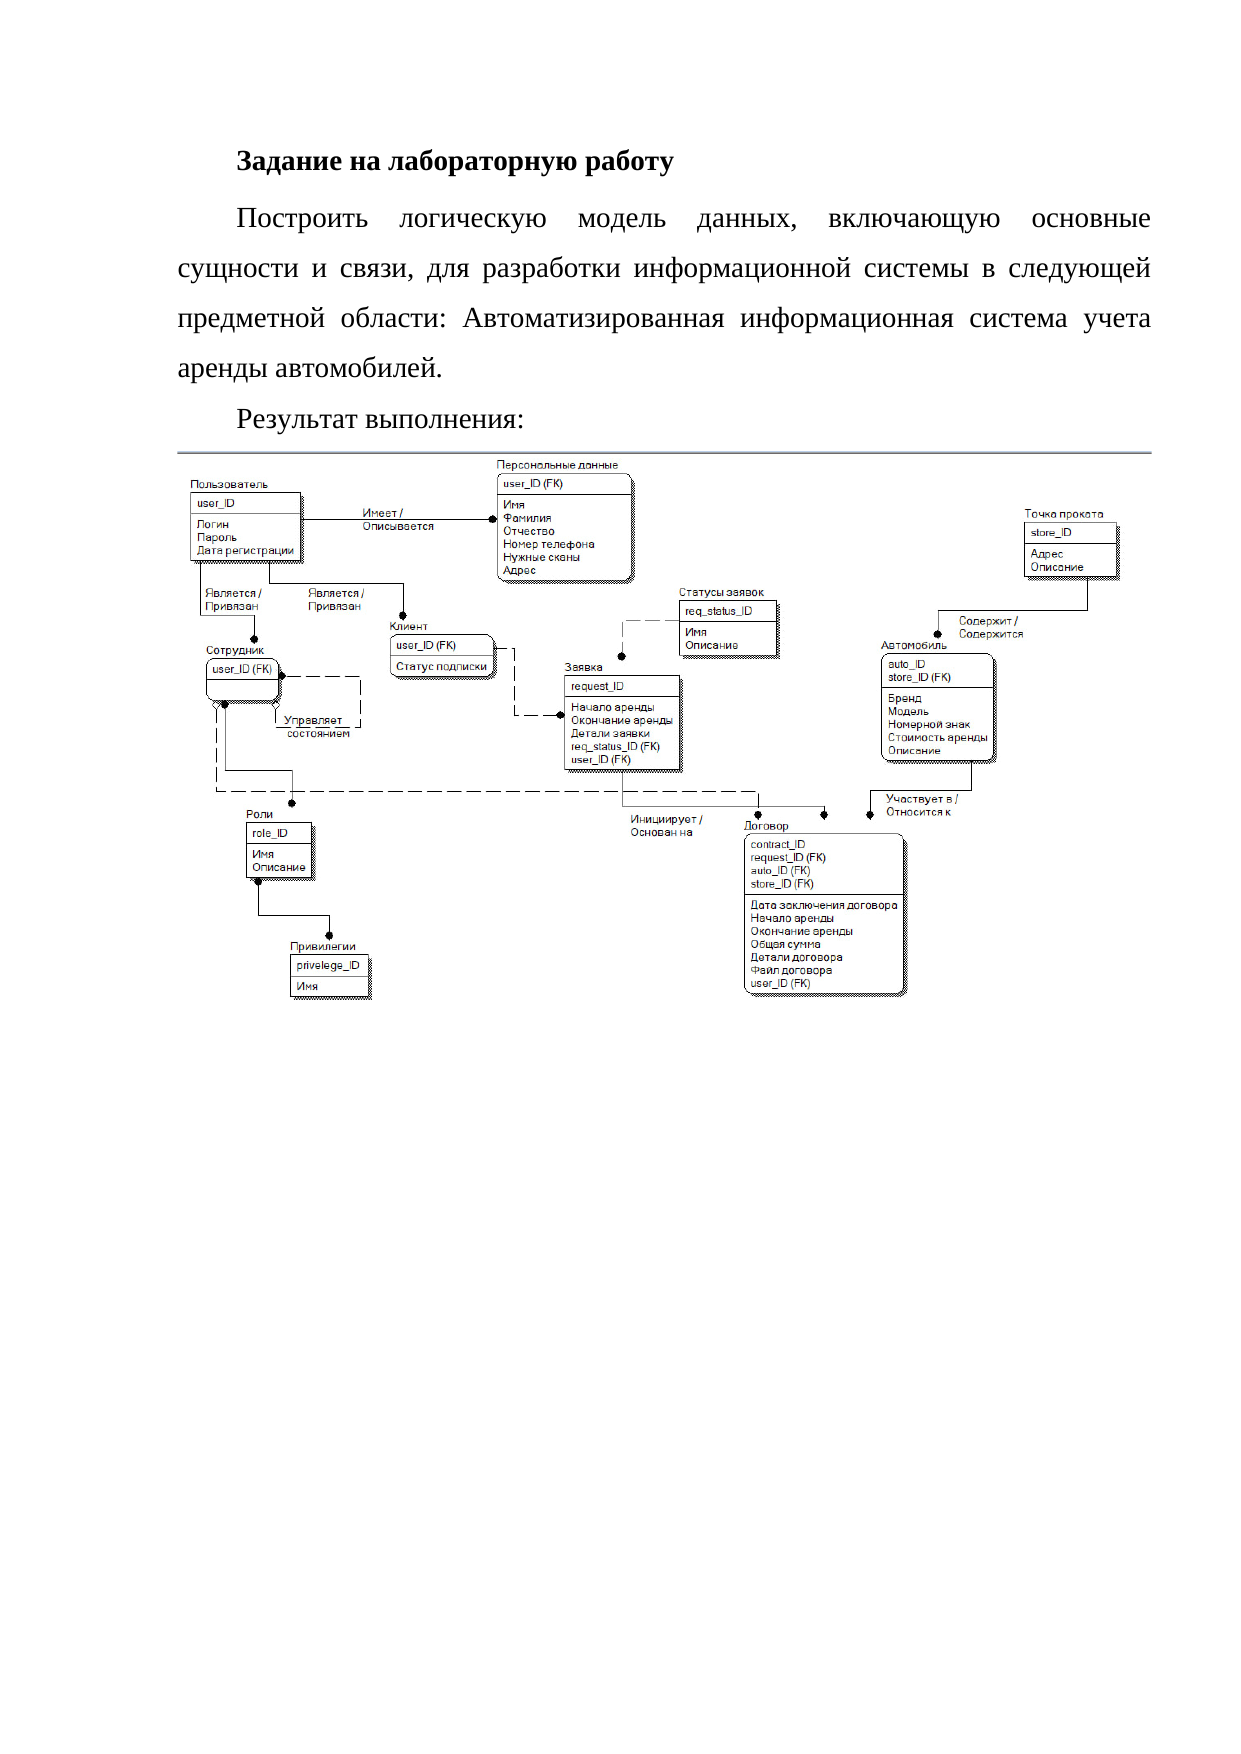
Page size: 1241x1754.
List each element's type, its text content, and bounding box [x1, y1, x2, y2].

subtitle Задание на лабораторную работу [177, 143, 1152, 177]
text Результат выполнения: [177, 401, 1152, 434]
picture [177, 451, 1152, 1025]
text Построить логическую модель данных, включающую основные сущности и связи, для разработки информационной системы в следующей предметной области: Автоматизированная информационная система учета аренды автомобилей. [177, 200, 1152, 384]
